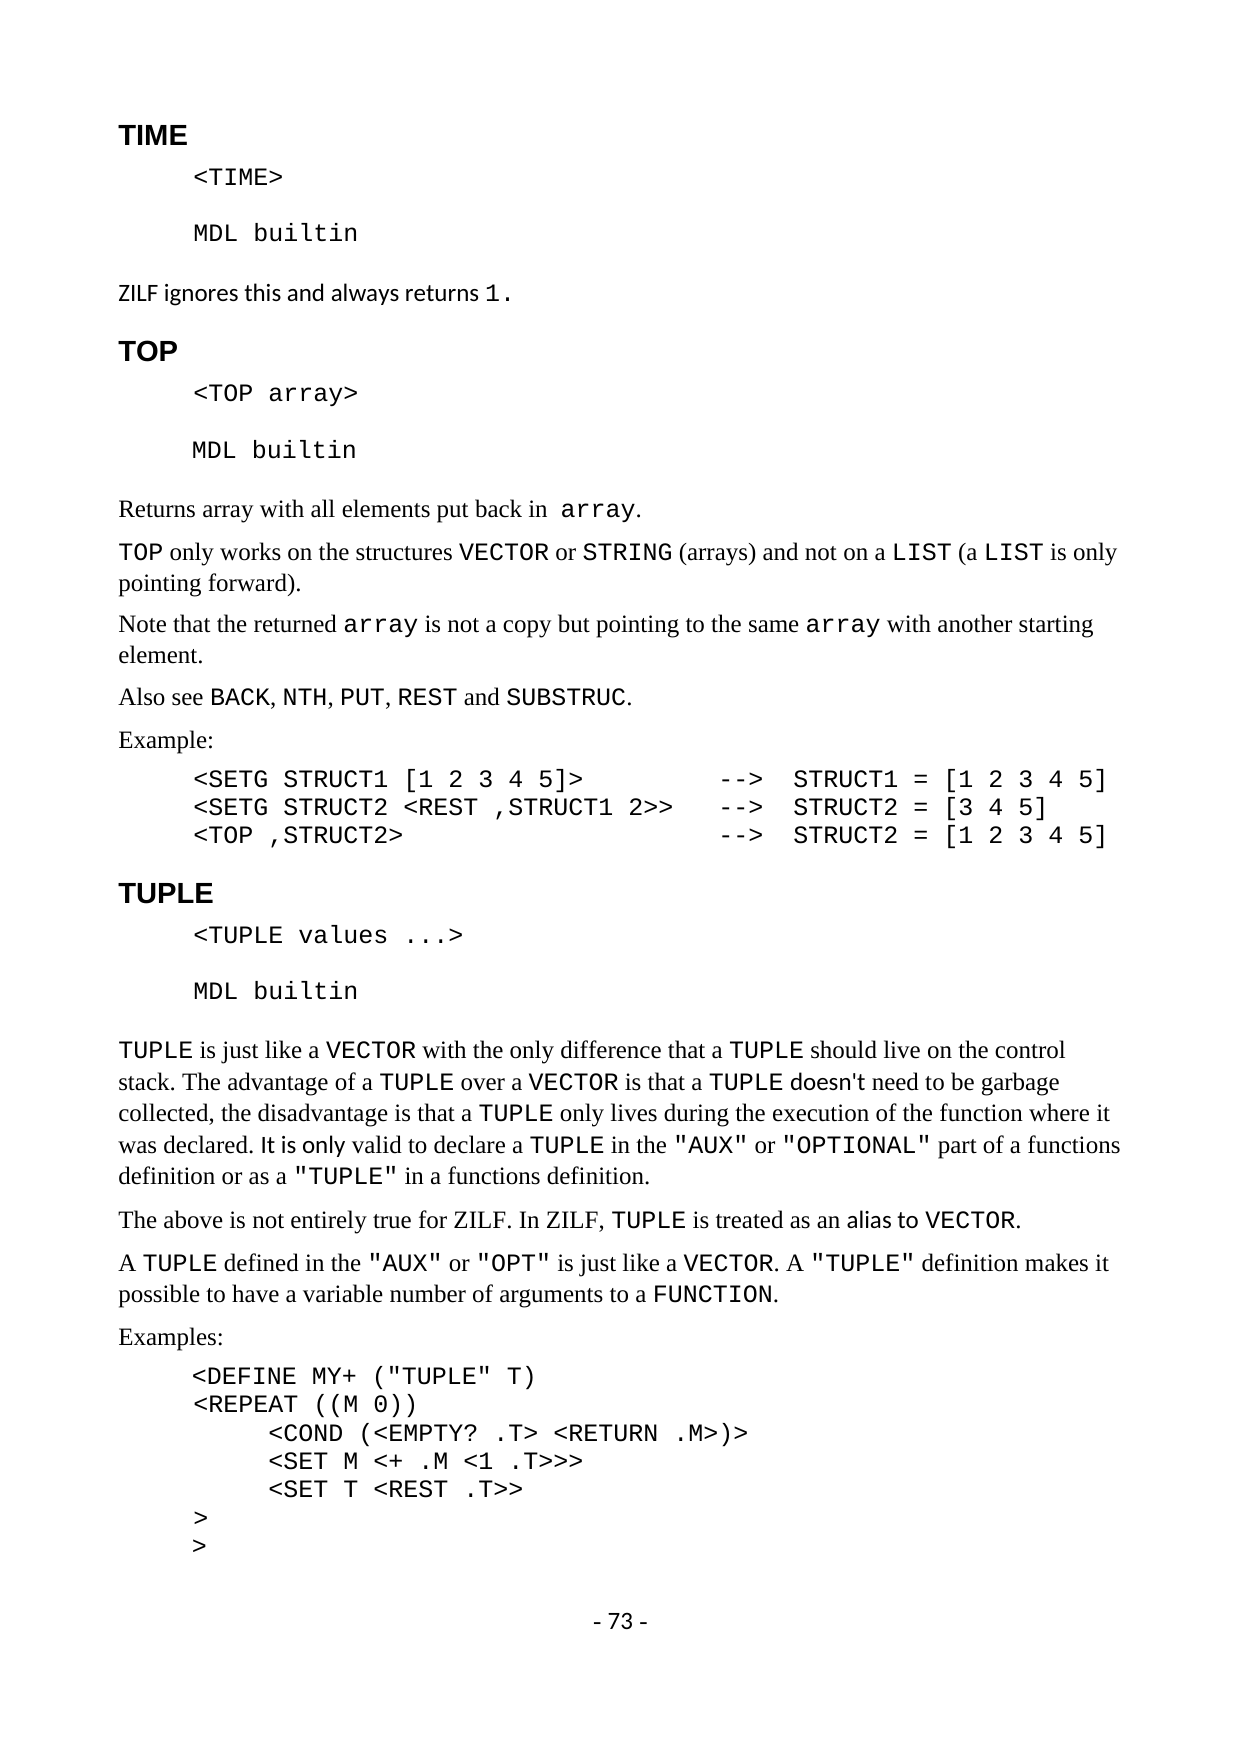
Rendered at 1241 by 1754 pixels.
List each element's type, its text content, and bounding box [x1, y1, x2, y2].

text The above is not entirely true for ZILF. In ZILF, TUPLE is treated as an alias to VECTOR. [118, 1204, 1122, 1236]
text MDL builtin [118, 979, 1122, 1007]
text TUPLE is just like a VECTOR with the only difference that a TUPLE should live on the control stack. The advantage of a TUPLE over a VECTOR is that a TUPLE doesn't need to be garbage collected, the disadvantage is that a TUPLE only lives during the execution of the function where it was declared. It is only valid to declare a TUPLE in the "AUX" or "OPTIONAL" part of a functions definition or as a "TUPLE" in a functions definition. [118, 1036, 1122, 1192]
text A TUPLE defined in the "AUX" or "OPT" is just like a VECTOR. A "TUPLE" definition makes it possible to have a variable number of arguments to a FUNCTION. [118, 1248, 1122, 1310]
text Returns array with all elements put back in array. [118, 494, 1122, 525]
text TOP only works on the structures VECTOR or STRING (arrays) and not on a LIST (a LIST is only pointing forward). [118, 537, 1122, 597]
text <TOP array> [118, 380, 1122, 409]
list <TIME> MDL builtin [118, 164, 1122, 277]
subtitle TOP [43, 334, 1122, 368]
text Examples: [118, 1322, 1122, 1351]
text Also see BACK, NTH, PUT, REST and SUBSTRUC. [118, 682, 1122, 712]
text Note that the returned array is not a copy but pointing to the same array with another starting element. [118, 609, 1122, 669]
text ZILF ignores this and always returns 1. [118, 277, 1122, 309]
text <DEFINE MY+ ("TUPLE" T) <REPEAT ((M 0)) <COND (<EMPTY? .T> <RETURN .M>)> <SET M <+ .M <1 .T>>> <SET T <REST .T>> > > [192, 1364, 1122, 1562]
text Example: [118, 725, 1122, 754]
subtitle TIME [43, 118, 1122, 152]
subtitle TUPLE [43, 876, 1122, 910]
text MDL builtin [192, 437, 1122, 466]
text <SETG STRUCT1 [1 2 3 4 5]> --> STRUCT1 = [1 2 3 4 5] <SETG STRUCT2 <REST ,STRUCT1 2>> --> STRUCT2 = [3 4 5] <TOP ,STRUCT2> --> STRUCT2 = [1 2 3 4 5] [118, 766, 1122, 851]
text <TUPLE values ...> [118, 922, 1122, 951]
